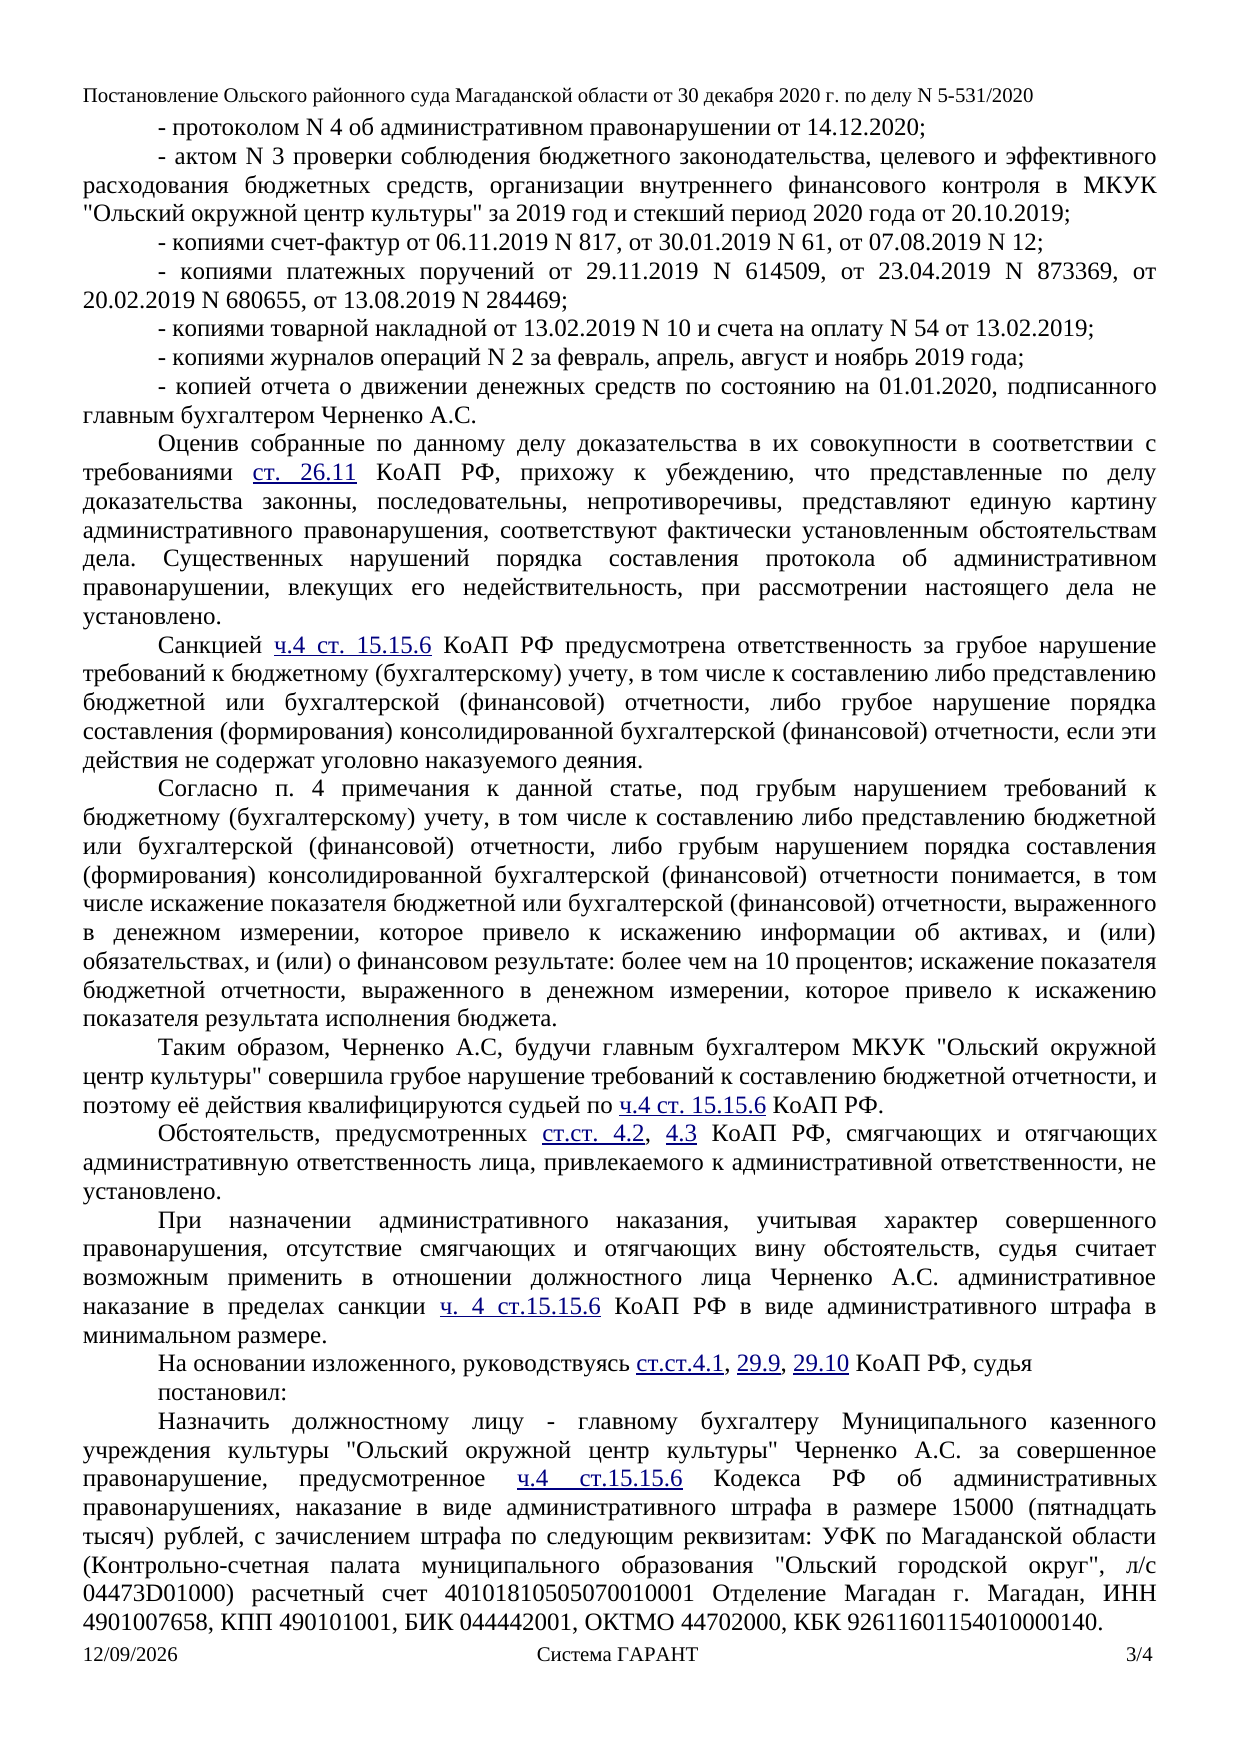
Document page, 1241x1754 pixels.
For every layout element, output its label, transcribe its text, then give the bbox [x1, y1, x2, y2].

text - копиями платежных поручений от 29.11.2019 N 614509, от 23.04.2019 N 873369, от 20.02.2019 N 680655, от 13.08.2019 N 284469; [83, 256, 1157, 313]
text постановил: [83, 1377, 1157, 1406]
text - копией отчета о движении денежных средств по состоянию на 01.01.2020, подписанного главным бухгалтером Черненко А.С. [83, 371, 1157, 428]
text - копиями журналов операций N 2 за февраль, апрель, август и ноябрь 2019 года; [83, 342, 1157, 371]
text Обстоятельств, предусмотренных ст.ст. 4.2, 4.3 КоАП РФ, смягчающих и отягчающих административную ответственность лица, привлекаемого к административной ответственности, не установлено. [83, 1118, 1157, 1205]
text - копиями счет-фактур от 06.11.2019 N 817, от 30.01.2019 N 61, от 07.08.2019 N 12; [83, 227, 1157, 256]
text Санкцией ч.4 ст. 15.15.6 КоАП РФ предусмотрена ответственность за грубое нарушение требований к бюджетному (бухгалтерскому) учету, в том числе к составлению либо представлению бюджетной или бухгалтерской (финансовой) отчетности, либо грубое нарушение порядка составления (формирования) консолидированной бухгалтерской (финансовой) отчетности, если эти действия не содержат уголовно наказуемого деяния. [83, 630, 1157, 773]
text - протоколом N 4 об административном правонарушении от 14.12.2020; [83, 112, 1157, 141]
text При назначении административного наказания, учитывая характер совершенного правонарушения, отсутствие смягчающих и отягчающих вину обстоятельств, судья считает возможным применить в отношении должностного лица Черненко А.С. административное наказание в пределах санкции ч. 4 ст.15.15.6 КоАП РФ в виде административного штрафа в минимальном размере. [83, 1205, 1157, 1348]
text Оценив собранные по данному делу доказательства в их совокупности в соответствии с требованиями ст. 26.11 КоАП РФ, прихожу к убеждению, что представленные по делу доказательства законны, последовательны, непротиворечивы, представляют единую картину административного правонарушения, соответствуют фактически установленным обстоятельствам дела. Существенных нарушений порядка составления протокола об административном правонарушении, влекущих его недействительность, при рассмотрении настоящего дела не установлено. [83, 428, 1157, 630]
text Согласно п. 4 примечания к данной статье, под грубым нарушением требований к бюджетному (бухгалтерскому) учету, в том числе к составлению либо представлению бюджетной или бухгалтерской (финансовой) отчетности, либо грубым нарушением порядка составления (формирования) консолидированной бухгалтерской (финансовой) отчетности понимается, в том числе искажение показателя бюджетной или бухгалтерской (финансовой) отчетности, выраженного в денежном измерении, которое привело к искажению информации об активах, и (или) обязательствах, и (или) о финансовом результате: более чем на 10 процентов; искажение показателя бюджетной отчетности, выраженного в денежном измерении, которое привело к искажению показателя результата исполнения бюджета. [83, 773, 1157, 1032]
text Таким образом, Черненко А.С, будучи главным бухгалтером МКУК "Ольский окружной центр культуры" совершила грубое нарушение требований к составлению бюджетной отчетности, и поэтому её действия квалифицируются судьей по ч.4 ст. 15.15.6 КоАП РФ. [83, 1032, 1157, 1118]
text Назначить должностному лицу - главному бухгалтеру Муниципального казенного учреждения культуры "Ольский окружной центр культуры" Черненко А.С. за совершенное правонарушение, предусмотренное ч.4 ст.15.15.6 Кодекса РФ об административных правонарушениях, наказание в виде административного штрафа в размере 15000 (пятнадцать тысяч) рублей, с зачислением штрафа по следующим реквизитам: УФК по Магаданской области (Контрольно-счетная палата муниципального образования "Ольский городской округ", л/с 04473D01000) расчетный счет 40101810505070010001 Отделение Магадан г. Магадан, ИНН 4901007658, КПП 490101001, БИК 044442001, ОКТМО 44702000, КБК 92611601154010000140. [83, 1406, 1157, 1636]
text - актом N 3 проверки соблюдения бюджетного законодательства, целевого и эффективного расходования бюджетных средств, организации внутреннего финансового контроля в МКУК "Ольский окружной центр культуры" за 2019 год и стекший период 2020 года от 20.10.2019; [83, 141, 1157, 227]
text - копиями товарной накладной от 13.02.2019 N 10 и счета на оплату N 54 от 13.02.2019; [83, 313, 1157, 342]
text На основании изложенного, руководствуясь ст.ст.4.1, 29.9, 29.10 КоАП РФ, судья [83, 1348, 1157, 1377]
